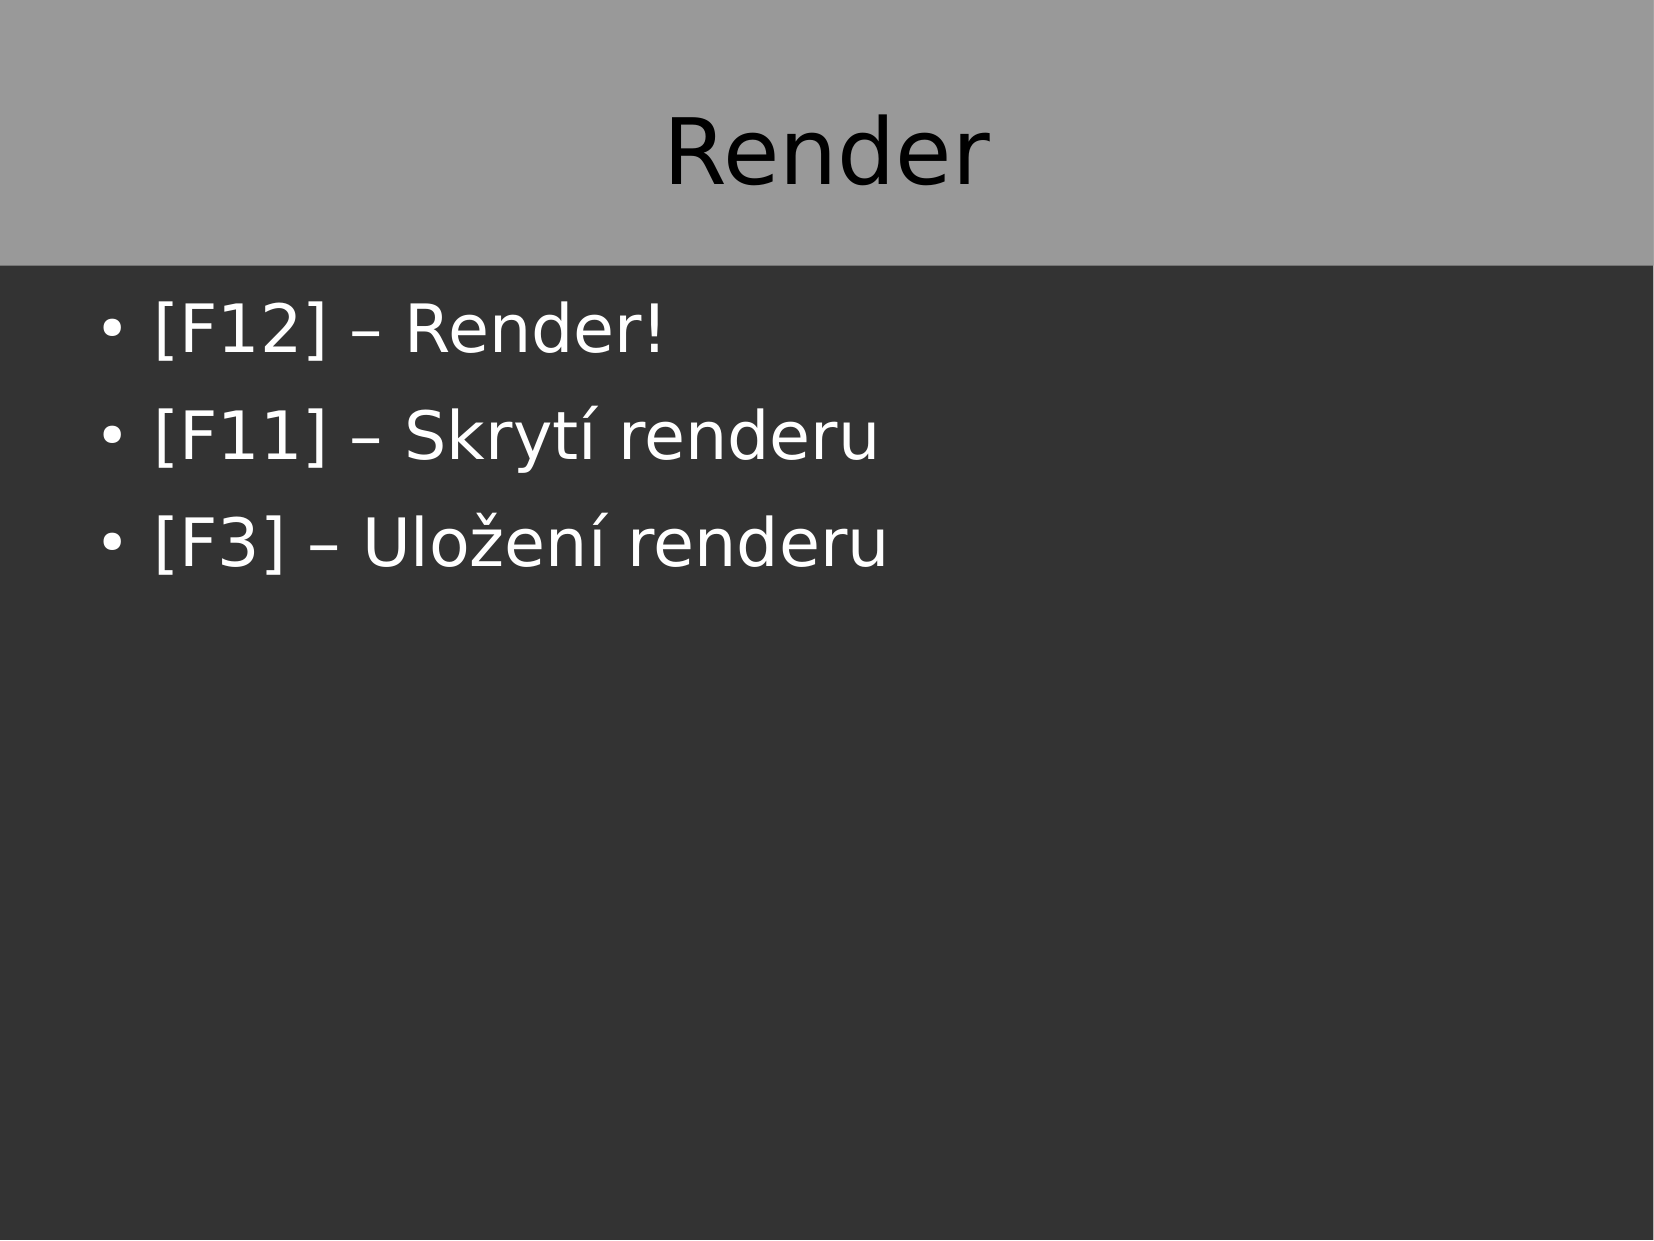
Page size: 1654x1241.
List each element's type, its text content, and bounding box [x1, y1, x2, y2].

list [F12] – Render! [F11] – Skrytí renderu [F3] – Uložení renderu [82, 290, 1571, 1094]
title Render [82, 56, 1571, 250]
